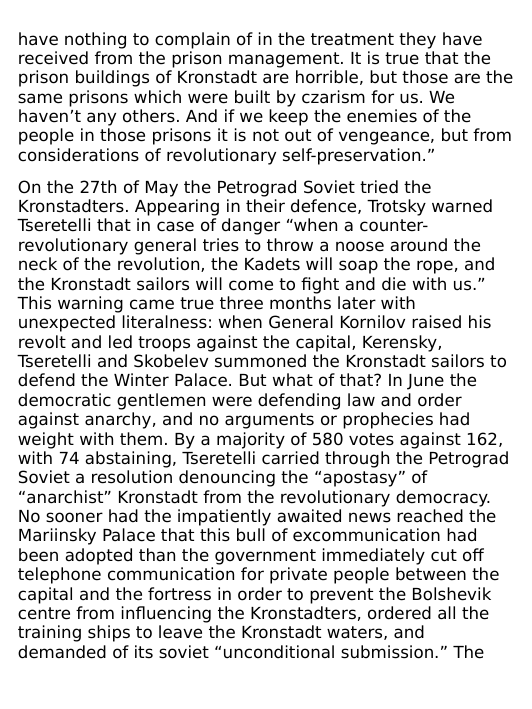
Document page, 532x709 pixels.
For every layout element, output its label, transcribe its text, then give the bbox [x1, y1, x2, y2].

text have nothing to complain of in the treatment they have received from the prison management. It is true that the prison buildings of Kronstadt are horrible, but those are the same prisons which were built by czarism for us. We haven’t any others. And if we keep the enemies of the people in those prisons it is not out of vengeance, but from considerations of revolutionary self-preservation.” [18, 29, 514, 165]
text On the 27th of May the Petrograd Soviet tried the Kronstadters. Appearing in their defence, Trotsky warned Tseretelli that in case of danger “when a counter-revolutionary general tries to throw a noose around the neck of the revolution, the Kadets will soap the rope, and the Kronstadt sailors will come to fight and die with us.” This warning came true three months later with unexpected literalness: when General Kornilov raised his revolt and led troops against the capital, Kerensky, Tseretelli and Skobelev summoned the Kronstadt sailors to defend the Winter Palace. But what of that? In June the democratic gentlemen were defending law and order against anarchy, and no arguments or prophecies had weight with them. By a majority of 580 votes against 162, with 74 abstaining, Tseretelli carried through the Petrograd Soviet a resolution denouncing the “apostasy” of “anarchist” Kronstadt from the revolutionary democracy. No sooner had the impatiently awaited news reached the Mariinsky Palace that this bull of excommunication had been adopted than the government immediately cut off telephone communication for private people between the capital and the fortress in order to prevent the Bolshevik centre from influencing the Kronstadters, ordered all the training ships to leave the Kronstadt waters, and demanded of its soviet “unconditional submission.” The [18, 178, 514, 662]
